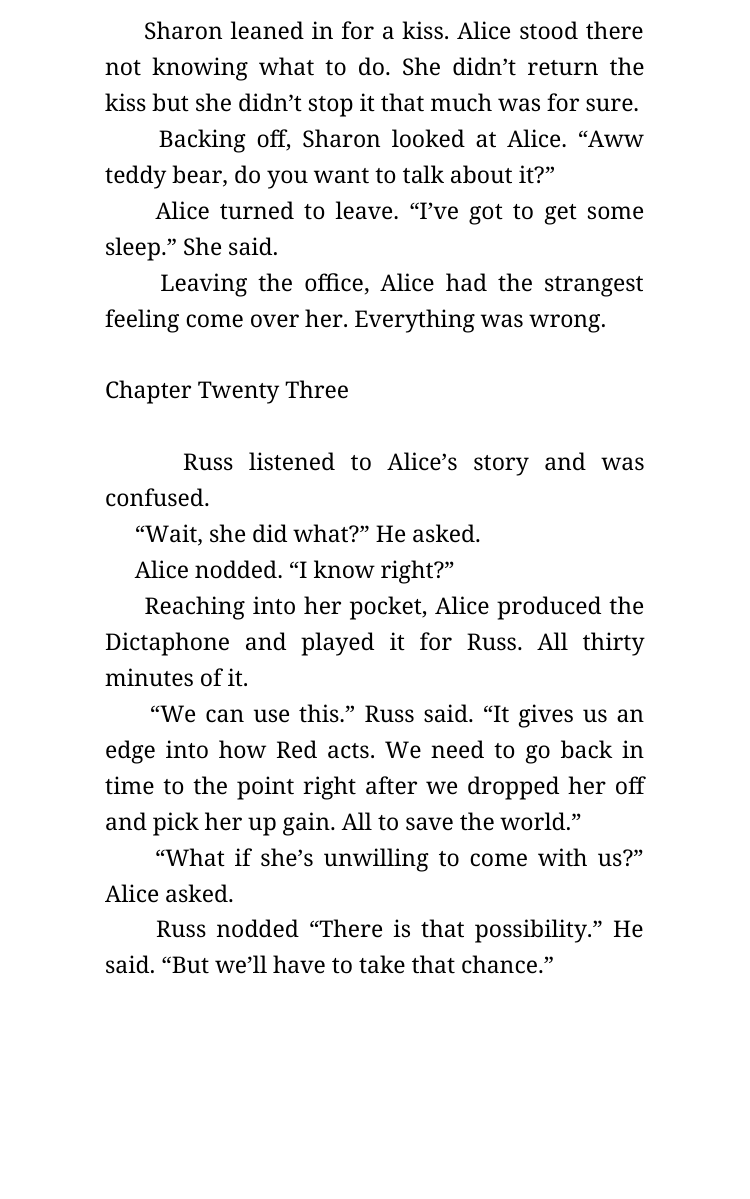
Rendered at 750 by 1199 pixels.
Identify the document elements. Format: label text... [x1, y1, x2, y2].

text “What if she’s unwilling to come with us?” Alice asked. [105, 842, 645, 909]
text Alice turned to leave. “I’ve got to get some sleep.” She said. [105, 195, 645, 262]
text Reaching into her pocket, Alice produced the Dictaphone and played it for Russ. All thirty minutes of it. [105, 590, 645, 693]
text Leaving the office, Alice had the strangest feeling come over her. Everything was wrong. [105, 267, 645, 334]
text Alice nodded. “I know right?” [105, 554, 645, 585]
text Sharon leaned in for a kiss. Alice stood there not knowing what to do. She didn’t return the kiss but she didn’t stop it that much was for sure. [105, 15, 645, 118]
text Russ nodded “There is that possibility.” He said. “But we’ll have to take that chance.” [105, 913, 645, 981]
text Chapter Twenty Three [105, 374, 645, 406]
text “We can use this.” Russ said. “It gives us an edge into how Red acts. We need to go back in time to the point right after we dropped her off and pick her up gain. All to save the world.” [105, 698, 645, 837]
text Backing off, Sharon looked at Alice. “Aww teddy bear, do you want to talk about it?” [105, 123, 645, 190]
text Russ listened to Alice’s story and was confused. [105, 446, 645, 513]
text “Wait, she did what?” He asked. [105, 518, 645, 549]
